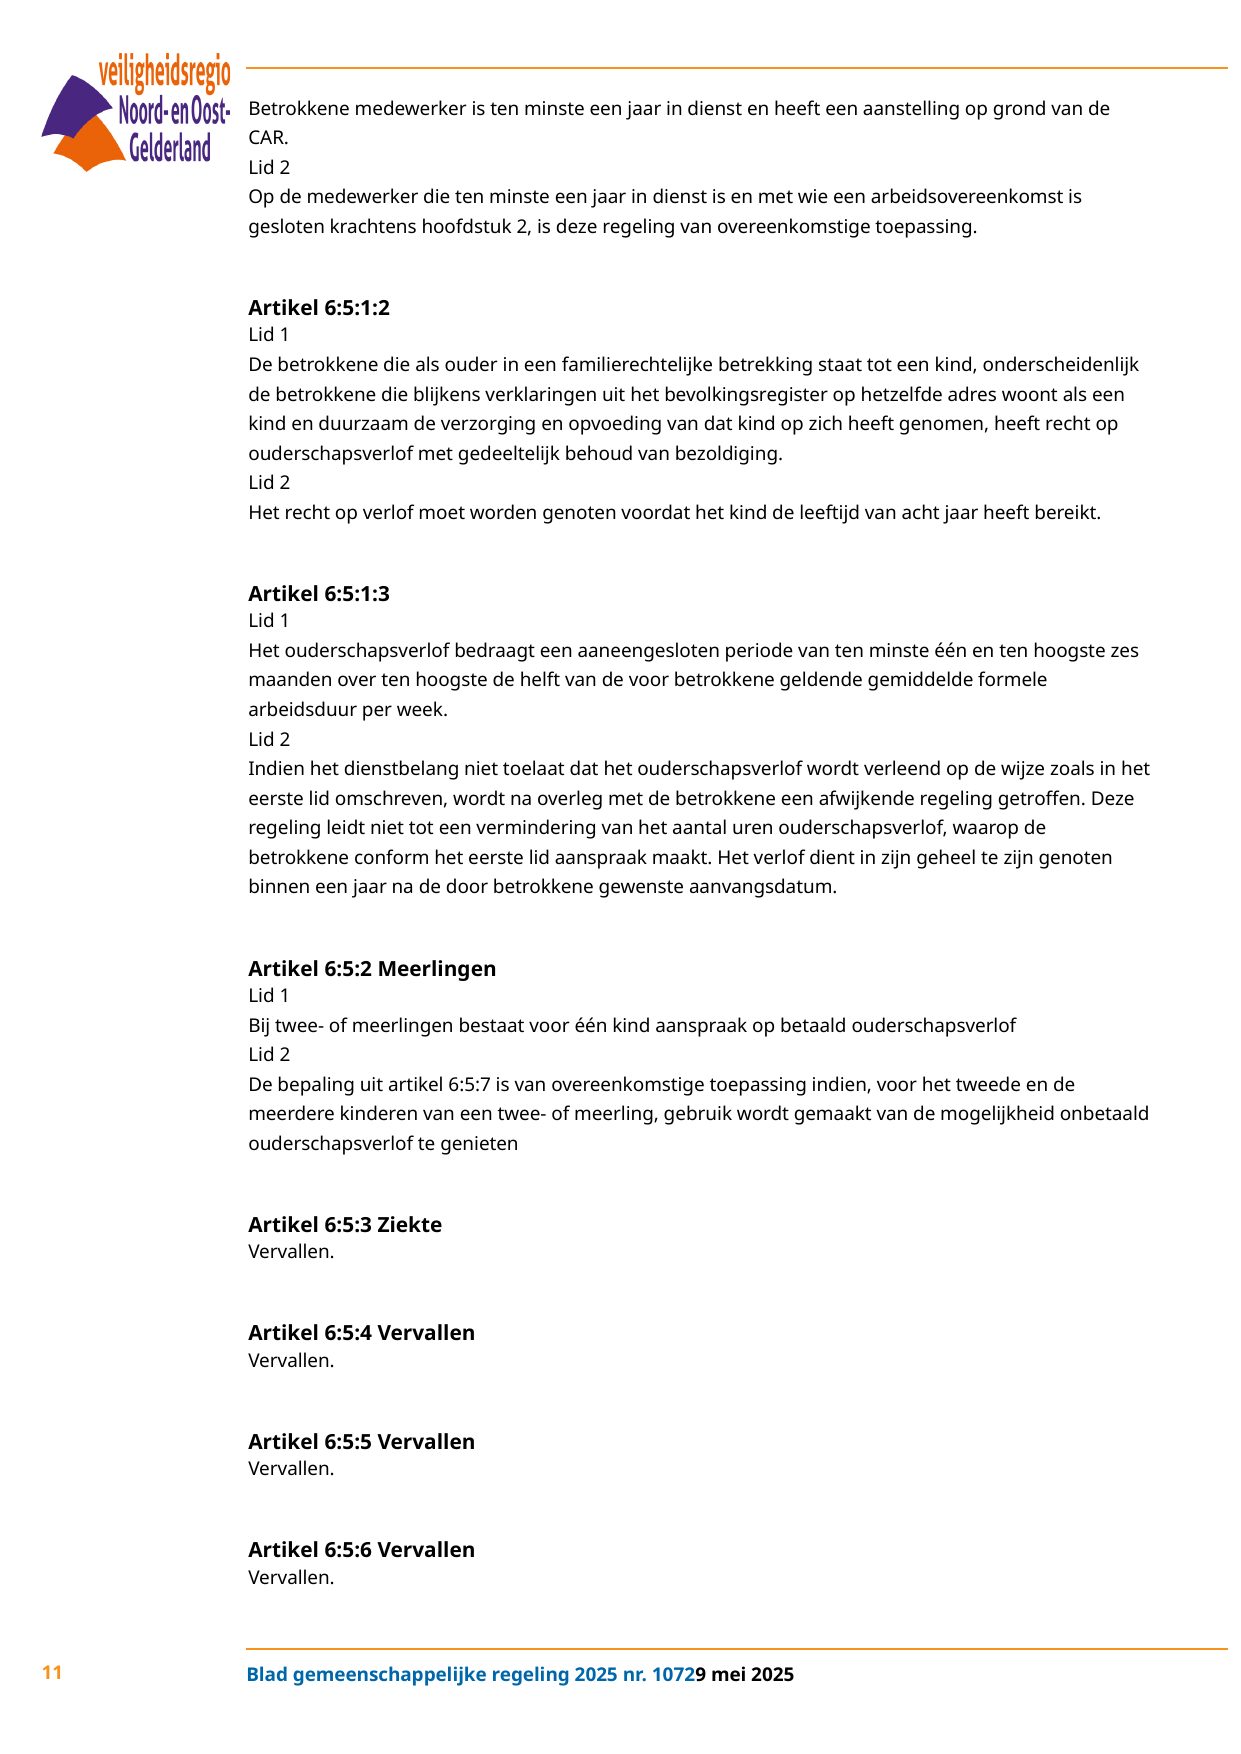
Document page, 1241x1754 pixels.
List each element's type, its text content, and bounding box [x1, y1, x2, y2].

text Lid 1 [248, 322, 1152, 347]
text De bepaling uit artikel 6:5:7 is van overeenkomstige toepassing indien, voor het tweede en de meerdere kinderen van een twee- of meerling, gebruik wordt gemaakt van de mogelijkheid onbetaald ouderschapsverlof te genieten [248, 1071, 1152, 1156]
text Lid 2 [248, 154, 1152, 180]
text Vervallen. [248, 1238, 1152, 1264]
text Artikel 6:5:1:2 [248, 293, 1152, 322]
text Artikel 6:5:2 Meerlingen [248, 954, 1152, 982]
text Vervallen. [248, 1347, 1152, 1373]
text Betrokkene medewerker is ten minste een jaar in dienst en heeft een aanstelling op grond van de CAR. [248, 95, 1152, 150]
text De betrokkene die als ouder in een familierechtelijke betrekking staat tot een kind, onderscheidenlijk de betrokkene die blijkens verklaringen uit het bevolkingsregister op hetzelfde adres woont als een kind en duurzaam de verzorging en opvoeding van dat kind op zich heeft genomen, heeft recht op ouderschapsverlof met gedeeltelijk behoud van bezoldiging. [248, 351, 1152, 466]
text Vervallen. [248, 1455, 1152, 1481]
text Artikel 6:5:5 Vervallen [248, 1427, 1152, 1455]
text Op de medewerker die ten minste een jaar in dienst is en met wie een arbeidsovereenkomst is gesloten krachtens hoofdstuk 2, is deze regeling van overeenkomstige toepassing. [248, 183, 1152, 239]
text Indien het dienstbelang niet toelaat dat het ouderschapsverlof wordt verleend op de wijze zoals in het eerste lid omschreven, wordt na overleg met de betrokkene een afwijkende regeling getroffen. Deze regeling leidt niet tot een vermindering van het aantal uren ouderschapsverlof, waarop de betrokkene conform het eerste lid aanspraak maakt. Het verlof dient in zijn geheel te zijn genoten binnen een jaar na de door betrokkene gewenste aanvangsdatum. [248, 755, 1152, 899]
text Lid 2 [248, 469, 1152, 495]
text Artikel 6:5:1:3 [248, 579, 1152, 607]
picture [41, 47, 231, 172]
text Lid 2 [248, 1041, 1152, 1067]
text Lid 1 [248, 607, 1152, 633]
text Artikel 6:5:4 Vervallen [248, 1318, 1152, 1347]
text Artikel 6:5:3 Ziekte [248, 1210, 1152, 1238]
text Bij twee- of meerlingen bestaat voor één kind aanspraak op betaald ouderschapsverlof [248, 1012, 1152, 1037]
text Het ouderschapsverlof bedraagt een aaneengesloten periode van ten minste één en ten hoogste zes maanden over ten hoogste de helft van de voor betrokkene geldende gemiddelde formele arbeidsduur per week. [248, 637, 1152, 722]
text Artikel 6:5:6 Vervallen [248, 1535, 1152, 1564]
text Vervallen. [248, 1564, 1152, 1589]
text Lid 2 [248, 726, 1152, 752]
text Het recht op verlof moet worden genoten voordat het kind de leeftijd van acht jaar heeft bereikt. [248, 499, 1152, 525]
text Lid 1 [248, 982, 1152, 1008]
